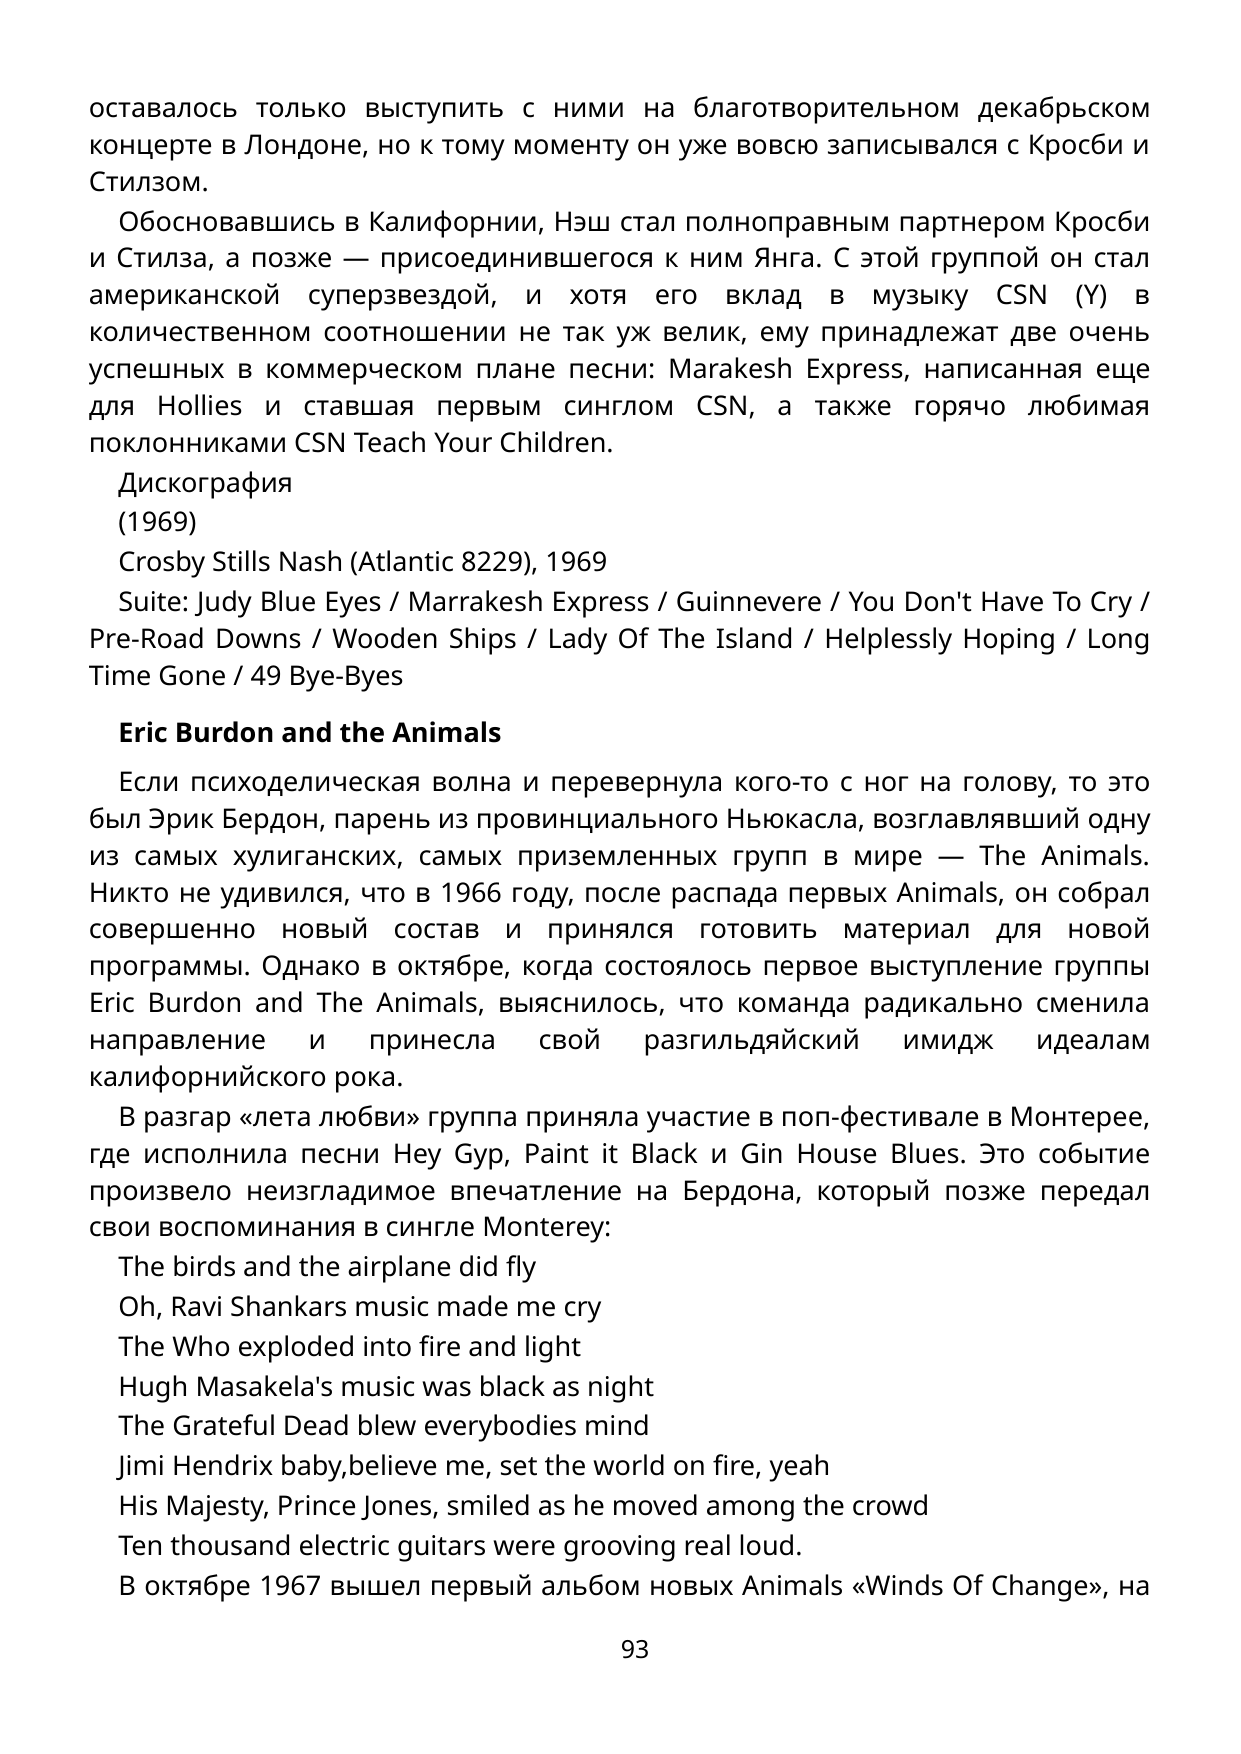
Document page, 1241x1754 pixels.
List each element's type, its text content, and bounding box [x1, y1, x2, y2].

text В разгар «лета любви» группа приняла участие в поп-фестивале в Монтерее, где исполнила песни Hey Gyp, Paint it Black и Gin House Blues. Это событие произвело неизгладимое впечатление на Бердона, который позже передал свои воспоминания в сингле Monterey: [88, 1097, 1152, 1245]
text The Grateful Dead blew everybodies mind [88, 1407, 1152, 1444]
text Suite: Judy Blue Eyes / Marrakesh Express / Guinnevere / You Don't Have To Cry / Pre-Road Downs / Wooden Ships / Lady Of The Island / Helplessly Hoping / Long Time Gone / 49 Bye-Byes [88, 582, 1152, 693]
text Дискография [88, 463, 1152, 500]
text Если психоделическая волна и перевернула кого-то с ног на голову, то это был Эрик Бердон, парень из провинциального Ньюкасла, возглавлявший одну из самых хулиганских, самых приземленных групп в мире — The Animals. Никто не удивился, что в 1966 году, после распада первых Animals, он собрал совершенно новый состав и принялся готовить материал для новой программы. Однако в октябре, когда состоялось первое выступление группы Eric Burdon and The Animals, выяснилось, что команда радикально сменила направление и принесла свой разгильдяйский имидж идеалам калифорнийского рока. [88, 762, 1152, 1094]
text оставалось только выступить с ними на благотворительном декабрьском концерте в Лондоне, но к тому моменту он уже вовсю записывался с Кросби и Стилзом. [88, 88, 1152, 199]
text The Who exploded into fire and light [88, 1327, 1152, 1364]
text В октябре 1967 вышел первый альбом новых Animals «Winds Of Change», на [88, 1566, 1152, 1603]
text (1969) [88, 503, 1152, 540]
text Oh, Ravi Shankars music made me cry [88, 1287, 1152, 1324]
text Ten thousand electric guitars were grooving real loud. [88, 1526, 1152, 1563]
text Обосновавшись в Калифорнии, Нэш стал полноправным партнером Кросби и Стилза, а позже — присоединившегося к ним Янга. С этой группой он стал американской суперзвездой, и хотя его вклад в музыку CSN (Y) в количественном соотношении не так уж велик, ему принадлежат две очень успешных в коммерческом плане песни: Marakesh Express, написанная еще для Hollies и ставшая первым синглом CSN, а также горячо любимая поклонниками CSN Teach Your Children. [88, 202, 1152, 460]
text Jimi Hendrix baby,believe me, set the world on fire, yeah [88, 1447, 1152, 1483]
text The birds and the airplane did fly [88, 1248, 1152, 1284]
text Crosby Stills Nash (Atlantic 8229), 1969 [88, 543, 1152, 579]
text Hugh Masakela's music was black as night [88, 1367, 1152, 1404]
text His Majesty, Prince Jones, smiled as he moved among the crowd [88, 1486, 1152, 1523]
subtitle Eric Burdon and the Animals [118, 714, 1152, 751]
